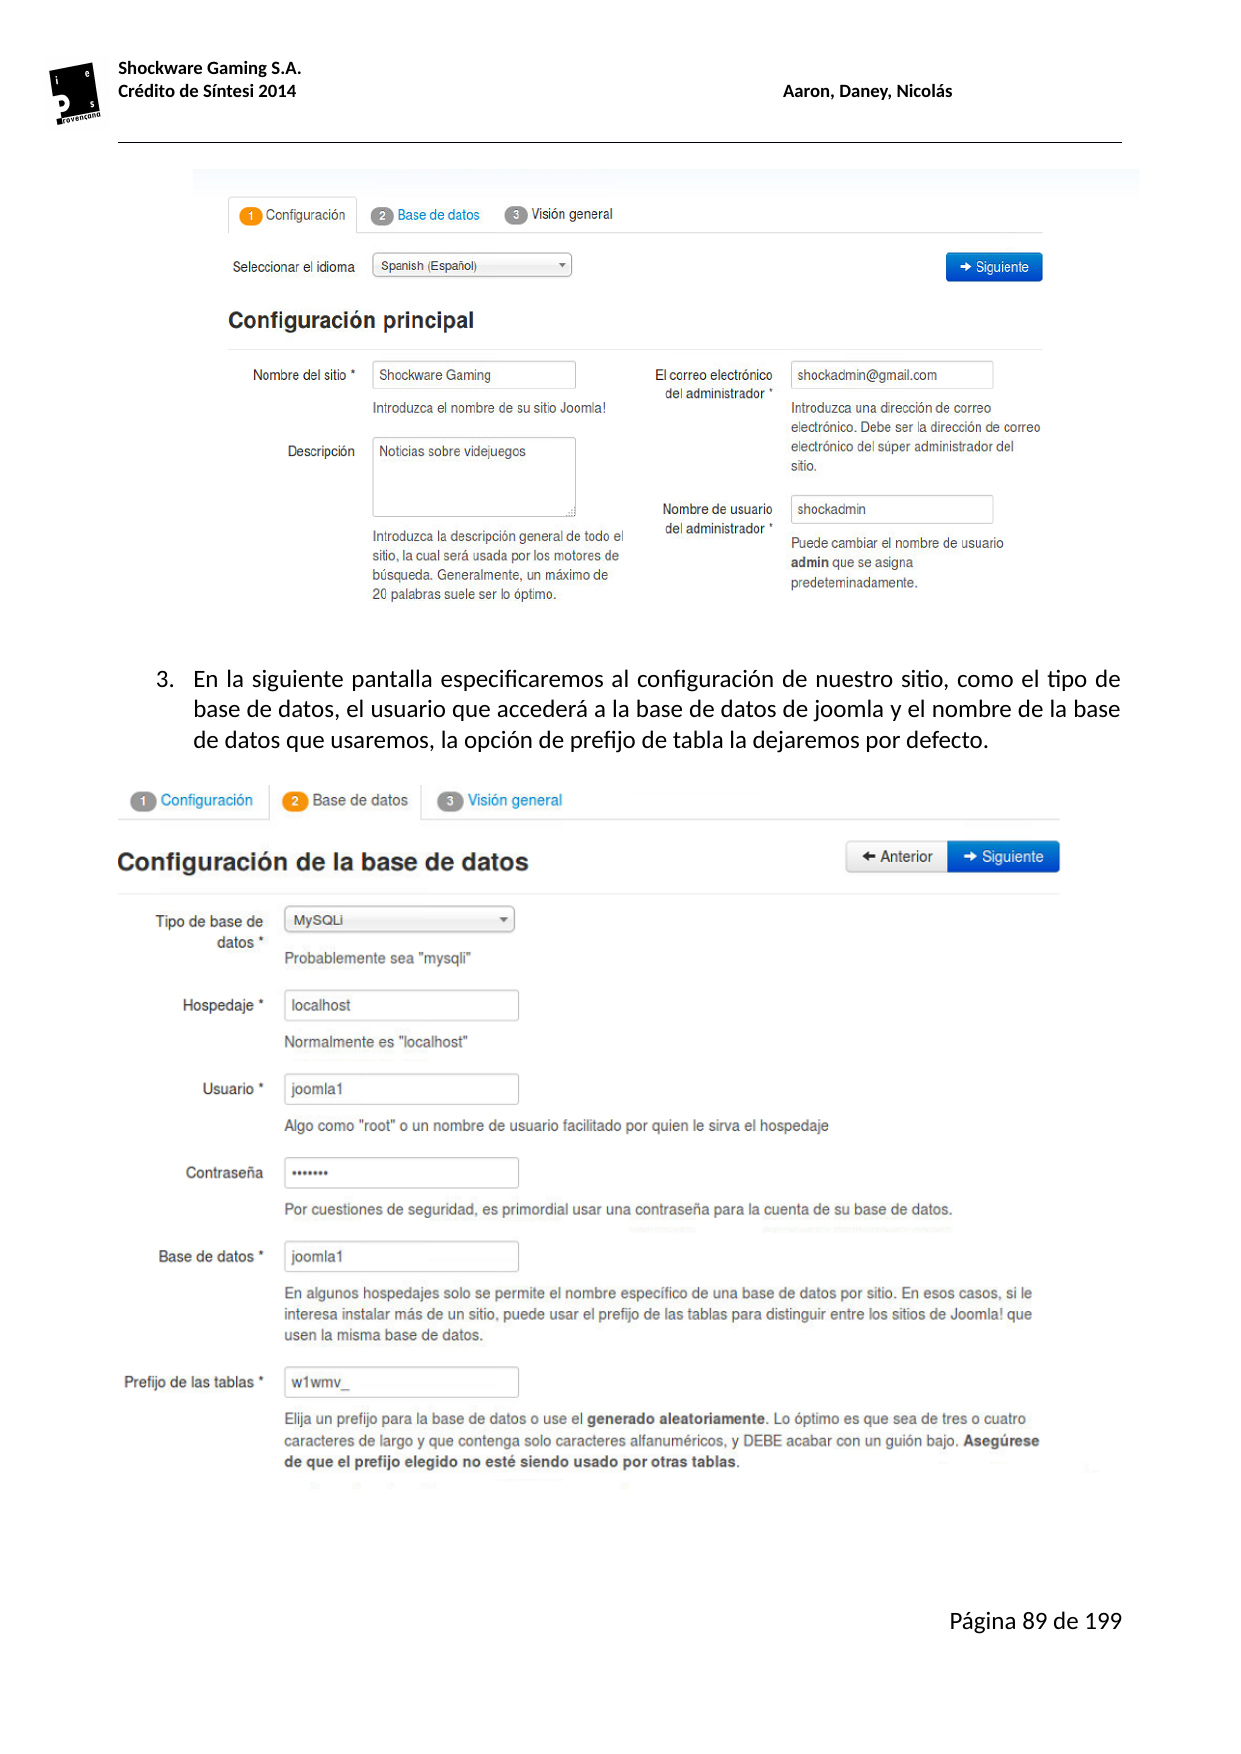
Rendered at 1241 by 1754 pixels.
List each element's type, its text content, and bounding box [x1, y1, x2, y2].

list En la siguiente pantalla especificaremos al configuración de nuestro sitio, como el tipo de base de datos, el usuario que accederá a la base de datos de joomla y el nombre de la base de datos que usaremos, la opción de prefijo de tabla la dejaremos por defecto. [156, 663, 1122, 754]
picture [118, 785, 1123, 1489]
picture [193, 169, 1140, 608]
picture [43, 56, 110, 130]
